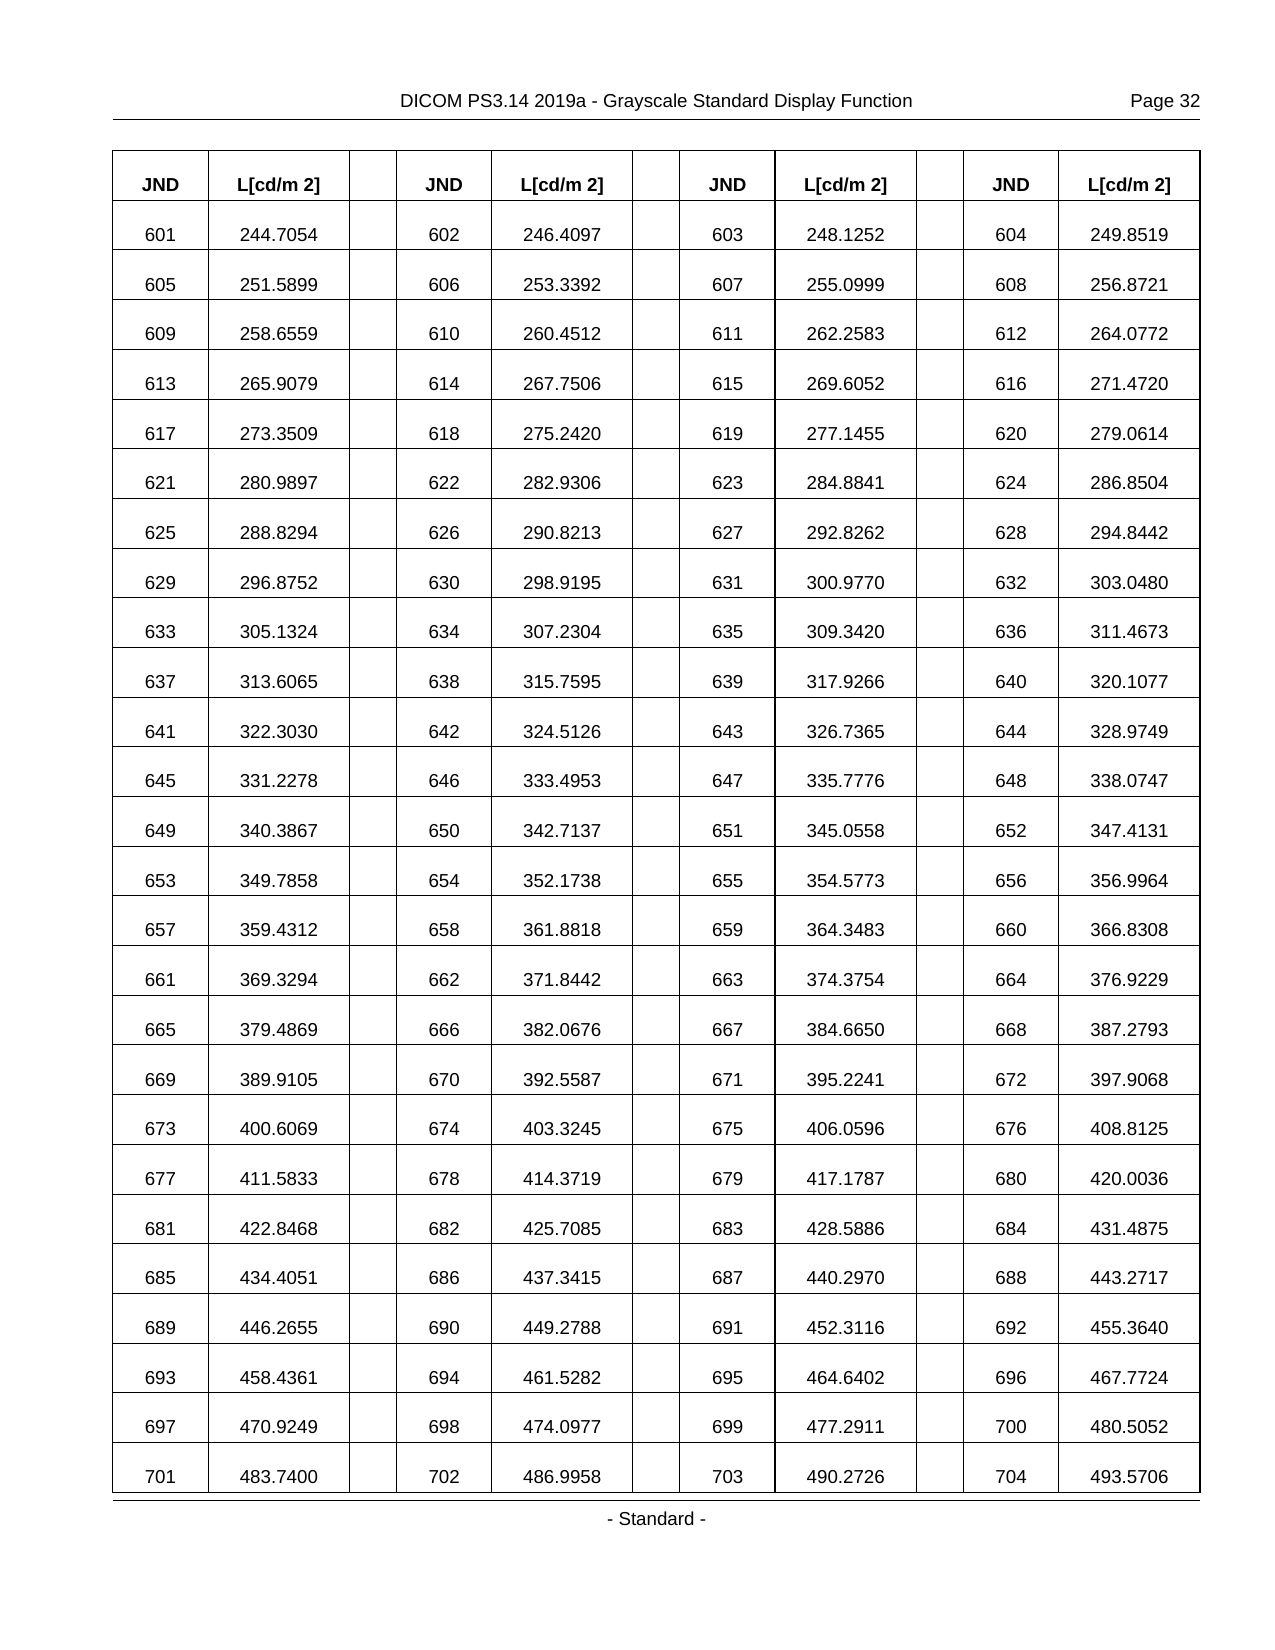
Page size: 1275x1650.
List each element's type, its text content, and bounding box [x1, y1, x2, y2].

table_cell 461.5282 [492, 1344, 632, 1392]
table_cell 653 [113, 847, 208, 895]
table_cell 609 [113, 300, 208, 349]
table_cell 659 [680, 896, 774, 945]
table_cell 629 [113, 549, 208, 597]
table_cell 437.3415 [492, 1244, 632, 1293]
table_cell 666 [397, 996, 491, 1044]
table_cell 645 [113, 747, 208, 796]
table_cell 624 [964, 449, 1058, 498]
table_cell [917, 449, 963, 498]
table_cell 474.0977 [492, 1393, 632, 1442]
table_cell 607 [680, 250, 774, 299]
table_cell [917, 1145, 963, 1193]
table_cell [350, 1344, 396, 1392]
table_cell 477.2911 [776, 1393, 916, 1442]
table_header L[cd/m 2] [1059, 151, 1199, 200]
table_cell 613 [113, 350, 208, 398]
table_cell 679 [680, 1145, 774, 1193]
table_cell 340.3867 [209, 797, 349, 846]
table_cell 434.4051 [209, 1244, 349, 1293]
table_cell [633, 648, 679, 697]
table_cell 333.4953 [492, 747, 632, 796]
table_cell 260.4512 [492, 300, 632, 349]
table_cell [350, 797, 396, 846]
table_cell 699 [680, 1393, 774, 1442]
table_cell 262.2583 [776, 300, 916, 349]
table_cell 640 [964, 648, 1058, 697]
table_cell 691 [680, 1294, 774, 1342]
table_cell 662 [397, 946, 491, 995]
table_cell [917, 797, 963, 846]
table_cell 677 [113, 1145, 208, 1193]
table_cell 467.7724 [1059, 1344, 1199, 1392]
table_cell [633, 1294, 679, 1342]
table_cell 371.8442 [492, 946, 632, 995]
table_cell 693 [113, 1344, 208, 1392]
table_cell 290.8213 [492, 499, 632, 547]
table_cell [917, 1244, 963, 1293]
table_cell 641 [113, 698, 208, 746]
table_cell 354.5773 [776, 847, 916, 895]
table_cell [633, 1344, 679, 1392]
table_cell [917, 996, 963, 1044]
table_cell 446.2655 [209, 1294, 349, 1342]
table_cell 374.3754 [776, 946, 916, 995]
table_cell [633, 896, 679, 945]
table_cell 663 [680, 946, 774, 995]
table_cell 284.8841 [776, 449, 916, 498]
table_cell [633, 996, 679, 1044]
table_cell 622 [397, 449, 491, 498]
table_cell 493.5706 [1059, 1443, 1199, 1492]
table_cell 384.6650 [776, 996, 916, 1044]
table_header L[cd/m 2] [776, 151, 916, 200]
table_cell 300.9770 [776, 549, 916, 597]
table_cell 673 [113, 1095, 208, 1144]
table_cell 279.0614 [1059, 400, 1199, 448]
table_cell 417.1787 [776, 1145, 916, 1193]
table_cell 280.9897 [209, 449, 349, 498]
table_cell 452.3116 [776, 1294, 916, 1342]
table_cell 389.9105 [209, 1045, 349, 1094]
table_cell 288.8294 [209, 499, 349, 547]
table_cell 690 [397, 1294, 491, 1342]
table_cell 309.3420 [776, 598, 916, 647]
table_cell 692 [964, 1294, 1058, 1342]
table_cell 615 [680, 350, 774, 398]
table_cell 400.6069 [209, 1095, 349, 1144]
table_cell 458.4361 [209, 1344, 349, 1392]
table_cell 703 [680, 1443, 774, 1492]
table_cell [350, 648, 396, 697]
table_cell [633, 1145, 679, 1193]
table_cell [633, 350, 679, 398]
table_cell 294.8442 [1059, 499, 1199, 547]
table_cell 701 [113, 1443, 208, 1492]
table_cell 632 [964, 549, 1058, 597]
table_cell 685 [113, 1244, 208, 1293]
table_header [917, 151, 963, 200]
table_cell 307.2304 [492, 598, 632, 647]
table_cell 648 [964, 747, 1058, 796]
table_cell 700 [964, 1393, 1058, 1442]
table_cell [633, 1393, 679, 1442]
table_cell 642 [397, 698, 491, 746]
table_cell [350, 1443, 396, 1492]
table_cell [350, 549, 396, 597]
table_cell [633, 300, 679, 349]
table_cell 269.6052 [776, 350, 916, 398]
table_cell [350, 1145, 396, 1193]
table_cell 610 [397, 300, 491, 349]
table_cell 286.8504 [1059, 449, 1199, 498]
table_cell 305.1324 [209, 598, 349, 647]
table_cell [350, 201, 396, 249]
table_cell 359.4312 [209, 896, 349, 945]
table_cell [350, 896, 396, 945]
table_cell [917, 1393, 963, 1442]
table_cell [633, 1244, 679, 1293]
table_cell [350, 1294, 396, 1342]
table_cell 646 [397, 747, 491, 796]
table_cell 658 [397, 896, 491, 945]
table_cell [350, 598, 396, 647]
table_cell 282.9306 [492, 449, 632, 498]
table_cell [350, 698, 396, 746]
table_cell [633, 250, 679, 299]
table_cell 661 [113, 946, 208, 995]
table_cell 449.2788 [492, 1294, 632, 1342]
table_cell 255.0999 [776, 250, 916, 299]
table_cell [633, 946, 679, 995]
table_cell 644 [964, 698, 1058, 746]
table_header L[cd/m 2] [209, 151, 349, 200]
table_cell 672 [964, 1045, 1058, 1094]
table_cell 248.1252 [776, 201, 916, 249]
table_cell [917, 300, 963, 349]
table_cell 647 [680, 747, 774, 796]
table_cell [633, 698, 679, 746]
table_cell 655 [680, 847, 774, 895]
table_cell [350, 449, 396, 498]
table_cell [633, 1443, 679, 1492]
table_cell 682 [397, 1195, 491, 1243]
table_cell 618 [397, 400, 491, 448]
table_cell [350, 747, 396, 796]
table_cell [350, 250, 396, 299]
table_cell 431.4875 [1059, 1195, 1199, 1243]
table_cell 621 [113, 449, 208, 498]
table_cell 669 [113, 1045, 208, 1094]
table_cell 324.5126 [492, 698, 632, 746]
table_cell 464.6402 [776, 1344, 916, 1392]
table_cell 614 [397, 350, 491, 398]
table_cell 616 [964, 350, 1058, 398]
table_header [350, 151, 396, 200]
table_cell 382.0676 [492, 996, 632, 1044]
table_cell 483.7400 [209, 1443, 349, 1492]
table_cell 628 [964, 499, 1058, 547]
table_cell 611 [680, 300, 774, 349]
table_cell 317.9266 [776, 648, 916, 697]
table_cell 303.0480 [1059, 549, 1199, 597]
table_cell [917, 350, 963, 398]
table_header L[cd/m 2] [492, 151, 632, 200]
table_cell [917, 896, 963, 945]
table_cell [350, 1393, 396, 1442]
table_cell 320.1077 [1059, 648, 1199, 697]
table_cell 440.2970 [776, 1244, 916, 1293]
table_cell 601 [113, 201, 208, 249]
table_cell 411.5833 [209, 1145, 349, 1193]
table_cell 264.0772 [1059, 300, 1199, 349]
table_cell 335.7776 [776, 747, 916, 796]
table_cell 668 [964, 996, 1058, 1044]
table_cell [350, 499, 396, 547]
table_cell 349.7858 [209, 847, 349, 895]
table_cell [350, 996, 396, 1044]
table_cell [917, 698, 963, 746]
table_cell [350, 1095, 396, 1144]
table_cell 338.0747 [1059, 747, 1199, 796]
table_cell 258.6559 [209, 300, 349, 349]
table_cell 379.4869 [209, 996, 349, 1044]
table_cell 617 [113, 400, 208, 448]
table_cell [917, 250, 963, 299]
table_cell [917, 201, 963, 249]
table_header JND [964, 151, 1058, 200]
table_cell 326.7365 [776, 698, 916, 746]
table_cell 403.3245 [492, 1095, 632, 1144]
table_cell 313.6065 [209, 648, 349, 697]
table_cell 428.5886 [776, 1195, 916, 1243]
table_cell [350, 400, 396, 448]
table_cell 674 [397, 1095, 491, 1144]
table_cell [917, 499, 963, 547]
table_cell 345.0558 [776, 797, 916, 846]
table_cell 322.3030 [209, 698, 349, 746]
table_cell 626 [397, 499, 491, 547]
table_cell 665 [113, 996, 208, 1044]
table_cell [350, 847, 396, 895]
table_cell 443.2717 [1059, 1244, 1199, 1293]
table_cell 602 [397, 201, 491, 249]
table_cell 681 [113, 1195, 208, 1243]
table_cell 675 [680, 1095, 774, 1144]
table_cell 356.9964 [1059, 847, 1199, 895]
table_cell 704 [964, 1443, 1058, 1492]
table_cell 638 [397, 648, 491, 697]
table_cell 688 [964, 1244, 1058, 1293]
table_cell [350, 1244, 396, 1293]
table_cell 480.5052 [1059, 1393, 1199, 1442]
table_cell 687 [680, 1244, 774, 1293]
table_cell 676 [964, 1095, 1058, 1144]
table_cell 651 [680, 797, 774, 846]
table_cell 671 [680, 1045, 774, 1094]
table_cell 470.9249 [209, 1393, 349, 1442]
table_cell [350, 1045, 396, 1094]
table_cell 694 [397, 1344, 491, 1392]
table_cell [633, 797, 679, 846]
table_cell 455.3640 [1059, 1294, 1199, 1342]
table_cell [917, 1045, 963, 1094]
table_cell [917, 946, 963, 995]
table_cell 608 [964, 250, 1058, 299]
table_cell [633, 747, 679, 796]
table_cell [917, 598, 963, 647]
table_cell 650 [397, 797, 491, 846]
table_cell [633, 1045, 679, 1094]
table_cell 246.4097 [492, 201, 632, 249]
table_cell 686 [397, 1244, 491, 1293]
table_cell 298.9195 [492, 549, 632, 597]
table_cell [350, 1195, 396, 1243]
table_cell [633, 847, 679, 895]
table_cell [633, 400, 679, 448]
table_cell 612 [964, 300, 1058, 349]
table_cell 604 [964, 201, 1058, 249]
table_cell 603 [680, 201, 774, 249]
table_cell 649 [113, 797, 208, 846]
table_cell 273.3509 [209, 400, 349, 448]
table_cell [917, 1095, 963, 1144]
table_cell 422.8468 [209, 1195, 349, 1243]
table_cell 267.7506 [492, 350, 632, 398]
table_cell 271.4720 [1059, 350, 1199, 398]
table_cell 342.7137 [492, 797, 632, 846]
table_cell 698 [397, 1393, 491, 1442]
table_cell 486.9958 [492, 1443, 632, 1492]
table_cell 490.2726 [776, 1443, 916, 1492]
table_cell 253.3392 [492, 250, 632, 299]
table_cell 414.3719 [492, 1145, 632, 1193]
table_cell 657 [113, 896, 208, 945]
table_cell 376.9229 [1059, 946, 1199, 995]
table_cell 684 [964, 1195, 1058, 1243]
table_cell [350, 350, 396, 398]
table_cell 397.9068 [1059, 1045, 1199, 1094]
table_cell 256.8721 [1059, 250, 1199, 299]
table_cell 697 [113, 1393, 208, 1442]
table_cell 664 [964, 946, 1058, 995]
table_cell 361.8818 [492, 896, 632, 945]
table_cell 627 [680, 499, 774, 547]
table_cell [917, 747, 963, 796]
table_cell 277.1455 [776, 400, 916, 448]
table_cell 623 [680, 449, 774, 498]
table_cell 275.2420 [492, 400, 632, 448]
table_cell 315.7595 [492, 648, 632, 697]
table_cell 366.8308 [1059, 896, 1199, 945]
table_cell 369.3294 [209, 946, 349, 995]
table_cell 292.8262 [776, 499, 916, 547]
table_cell 625 [113, 499, 208, 547]
table_cell 249.8519 [1059, 201, 1199, 249]
table_cell 639 [680, 648, 774, 697]
table_cell 392.5587 [492, 1045, 632, 1094]
table_cell 420.0036 [1059, 1145, 1199, 1193]
table_cell 643 [680, 698, 774, 746]
table_cell 696 [964, 1344, 1058, 1392]
table_cell 395.2241 [776, 1045, 916, 1094]
table_cell 387.2793 [1059, 996, 1199, 1044]
table_cell [917, 1344, 963, 1392]
table_cell 652 [964, 797, 1058, 846]
table_cell [633, 201, 679, 249]
table_cell [917, 1443, 963, 1492]
table_cell [350, 946, 396, 995]
table_cell 311.4673 [1059, 598, 1199, 647]
table_cell 619 [680, 400, 774, 448]
table_cell 689 [113, 1294, 208, 1342]
table_cell 683 [680, 1195, 774, 1243]
table_cell 425.7085 [492, 1195, 632, 1243]
table_cell 408.8125 [1059, 1095, 1199, 1144]
table_cell [633, 449, 679, 498]
table_cell 695 [680, 1344, 774, 1392]
table_cell 364.3483 [776, 896, 916, 945]
table_cell 634 [397, 598, 491, 647]
table_cell 328.9749 [1059, 698, 1199, 746]
table_cell [633, 499, 679, 547]
table_header JND [397, 151, 491, 200]
table_cell 631 [680, 549, 774, 597]
table_cell 347.4131 [1059, 797, 1199, 846]
table_cell 630 [397, 549, 491, 597]
table_header JND [113, 151, 208, 200]
table_cell 265.9079 [209, 350, 349, 398]
table_cell 670 [397, 1045, 491, 1094]
table_cell [917, 1294, 963, 1342]
table_cell 620 [964, 400, 1058, 448]
table_cell [917, 400, 963, 448]
table_header JND [680, 151, 774, 200]
table_header [633, 151, 679, 200]
table_cell [917, 847, 963, 895]
table_cell 606 [397, 250, 491, 299]
table_cell 678 [397, 1145, 491, 1193]
table_cell 251.5899 [209, 250, 349, 299]
table_cell 654 [397, 847, 491, 895]
table_cell 331.2278 [209, 747, 349, 796]
table_cell 660 [964, 896, 1058, 945]
table_cell [633, 598, 679, 647]
table_cell [917, 549, 963, 597]
table_cell [917, 648, 963, 697]
table_cell 605 [113, 250, 208, 299]
table_cell [633, 1195, 679, 1243]
table_cell 296.8752 [209, 549, 349, 597]
table_cell 635 [680, 598, 774, 647]
table_cell 352.1738 [492, 847, 632, 895]
table_cell 667 [680, 996, 774, 1044]
table_cell [917, 1195, 963, 1243]
table_cell [633, 1095, 679, 1144]
table_cell 636 [964, 598, 1058, 647]
table_cell [350, 300, 396, 349]
table_cell 637 [113, 648, 208, 697]
table_cell 406.0596 [776, 1095, 916, 1144]
table_cell [633, 549, 679, 597]
table_cell 680 [964, 1145, 1058, 1193]
table_cell 244.7054 [209, 201, 349, 249]
table_cell 656 [964, 847, 1058, 895]
table_cell 633 [113, 598, 208, 647]
table_cell 702 [397, 1443, 491, 1492]
